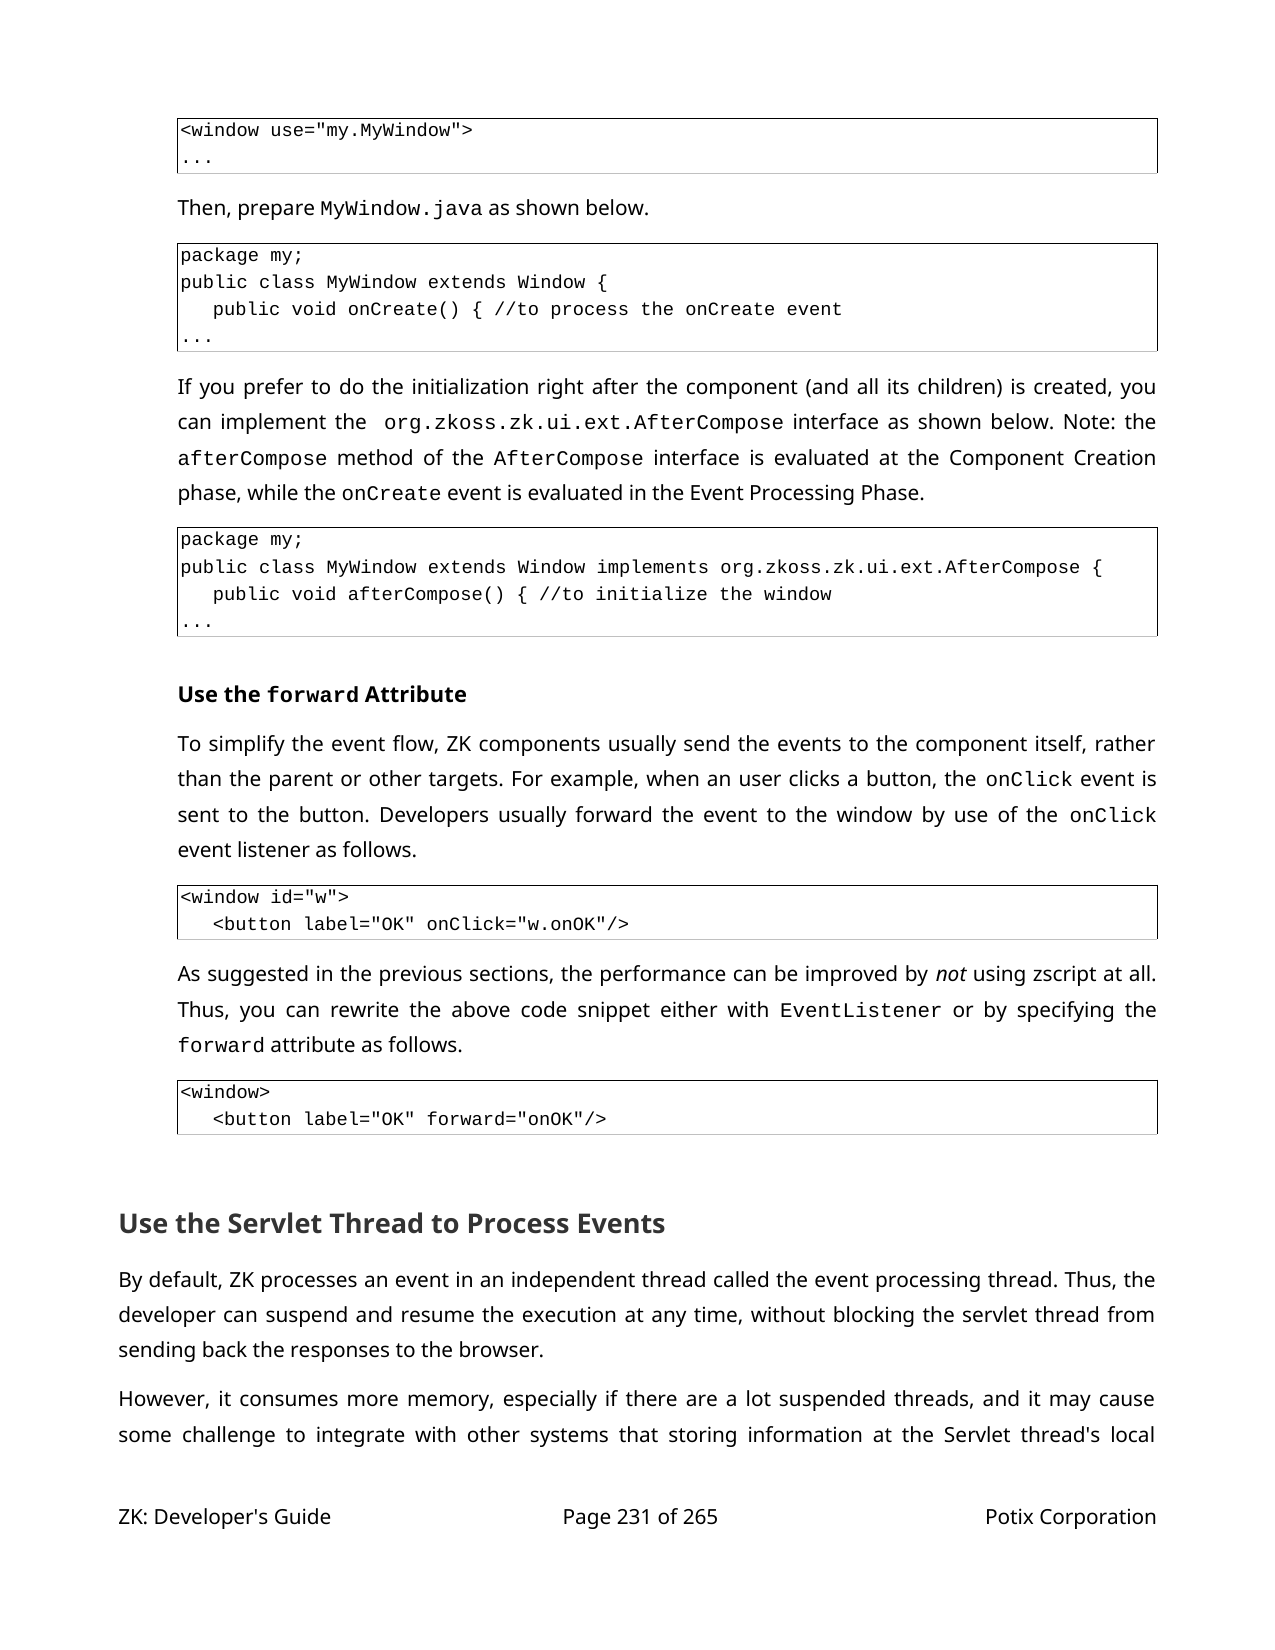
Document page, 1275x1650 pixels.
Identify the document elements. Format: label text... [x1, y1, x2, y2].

text If you prefer to do the initialization right after the component (and all its children) is created, you can implement the org.zkoss.zk.ui.ext.AfterCompose interface as shown below. Note: the afterCompose method of the AfterCompose interface is evaluated at the Component Creation phase, while the onCreate event is evaluated in the Event Processing Phase. [177, 372, 1157, 507]
text <button label="OK" onClick="w.onOK"/> [178, 912, 1157, 939]
text package my; [178, 244, 1157, 267]
text Then, prepare MyWindow.java as shown below. [177, 193, 1157, 222]
text public class MyWindow extends Window implements org.zkoss.zk.ui.ext.AfterCompose { [178, 554, 1157, 579]
text ... [178, 324, 1157, 351]
text <window> [178, 1081, 1157, 1104]
text As suggested in the previous sections, the performance can be improved by not using zscript at all. Thus, you can rewrite the above code snippet either with EventListener or by specifying the forward attribute as follows. [177, 959, 1157, 1059]
subtitle Use the Servlet Thread to Process Events [118, 1205, 1157, 1242]
text ... [178, 145, 1157, 173]
text <window use="my.MyWindow"> [178, 119, 1157, 142]
text public class MyWindow extends Window { [178, 269, 1157, 294]
subtitle Use the forward Attribute [177, 679, 1157, 709]
text ... [178, 609, 1157, 636]
text <button label="OK" forward="onOK"/> [178, 1107, 1157, 1134]
text However, it consumes more memory, especially if there are a lot suspended threads, and it may cause some challenge to integrate with other systems that storing information at the Servlet thread's local [118, 1384, 1157, 1448]
text public void onCreate() { //to process the onCreate event [178, 297, 1157, 321]
text By default, ZK processes an event in an independent thread called the event processing thread. Thus, the developer can suspend and resume the execution at any time, without blocking the servlet thread from sending back the responses to the browser. [118, 1265, 1157, 1364]
text public void afterCompose() { //to initialize the window [178, 582, 1157, 606]
text To simplify the event flow, ZK components usually send the events to the component itself, rather than the parent or other targets. For example, when an user clicks a button, the onClick event is sent to the button. Developers usually forward the event to the window by use of the onClick event listener as follows. [177, 729, 1157, 864]
text package my; [178, 528, 1157, 552]
text <window id="w"> [178, 886, 1157, 909]
